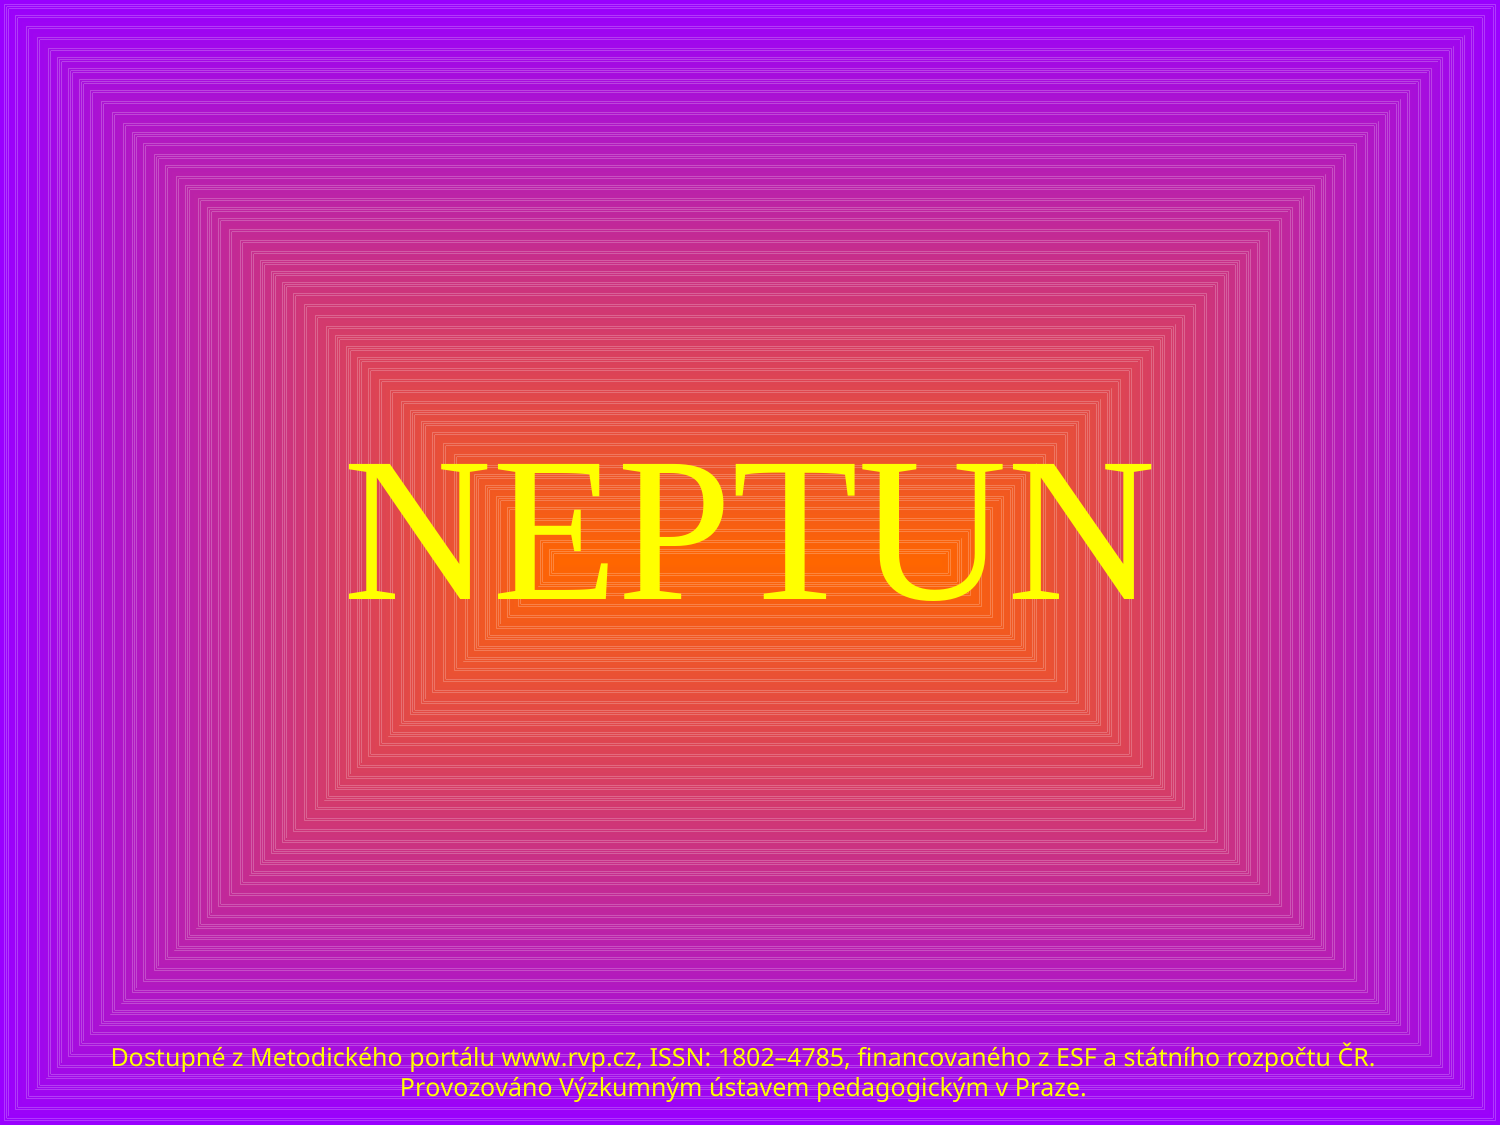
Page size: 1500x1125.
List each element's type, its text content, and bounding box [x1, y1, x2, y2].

text_box NEPTUN [0, 385, 1500, 649]
text_box Dostupné z Metodického portálu www.rvp.cz, ISSN: 1802–4785, financovaného z ESF a státního rozpočtu ČR. Provozováno Výzkumným ústavem pedagogickým v Praze. [35, 1041, 1454, 1102]
